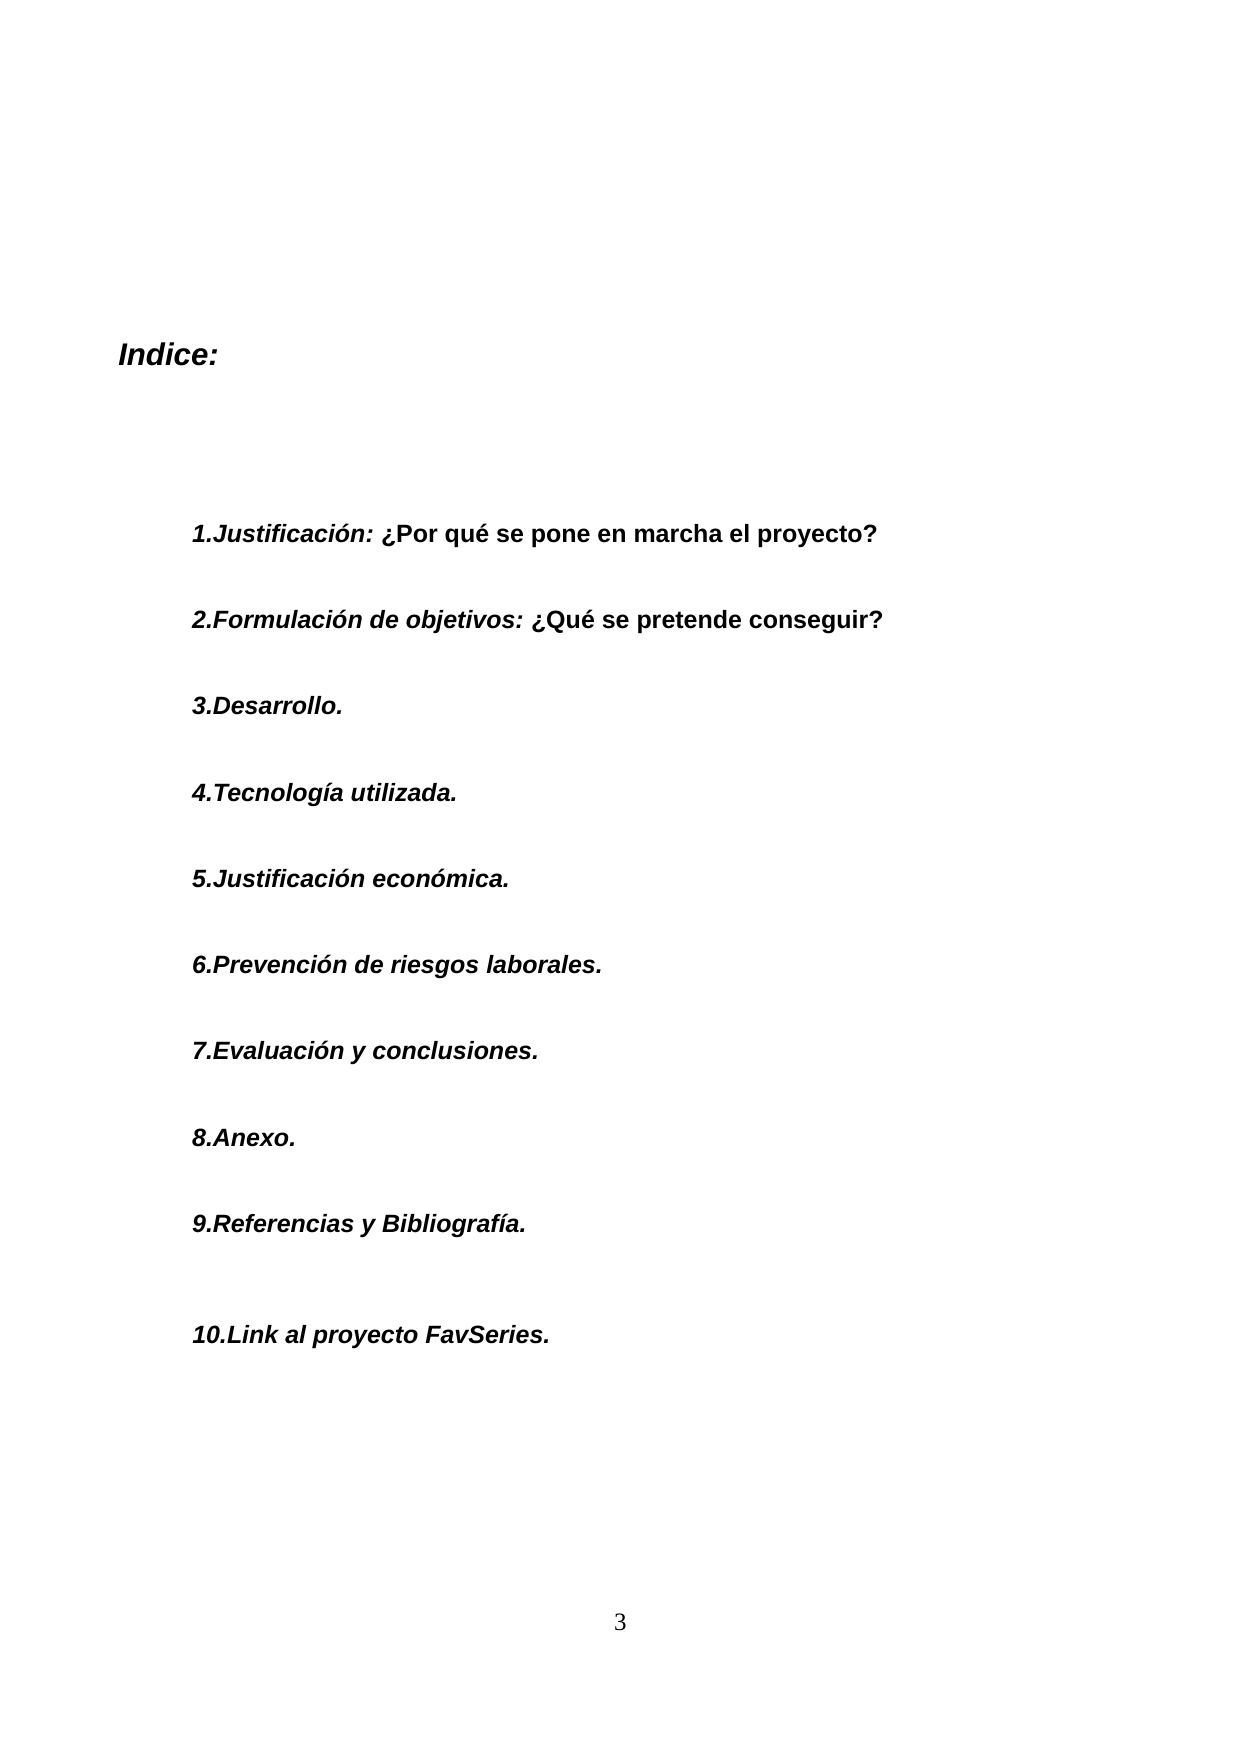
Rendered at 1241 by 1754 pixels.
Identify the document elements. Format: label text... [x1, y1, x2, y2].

list 1.Justificación: ¿Por qué se pone en marcha el proyecto? [118, 519, 1122, 547]
list 2.Formulación de objetivos: ¿Qué se pretende conseguir? [118, 605, 1122, 634]
list 6.Prevención de riesgos laborales. [118, 950, 1122, 979]
list 5.Justificación económica. [118, 864, 1122, 892]
text 10.Link al proyecto FavSeries. [118, 1320, 1122, 1349]
list 8.Anexo. [118, 1122, 1122, 1151]
list 4.Tecnología utilizada. [118, 777, 1122, 806]
text Indice: [118, 336, 1122, 371]
list 9.Referencias y Bibliografía. [118, 1209, 1122, 1237]
list 7.Evaluación y conclusiones. [118, 1036, 1122, 1065]
list 3.Desarrollo. [118, 691, 1122, 720]
